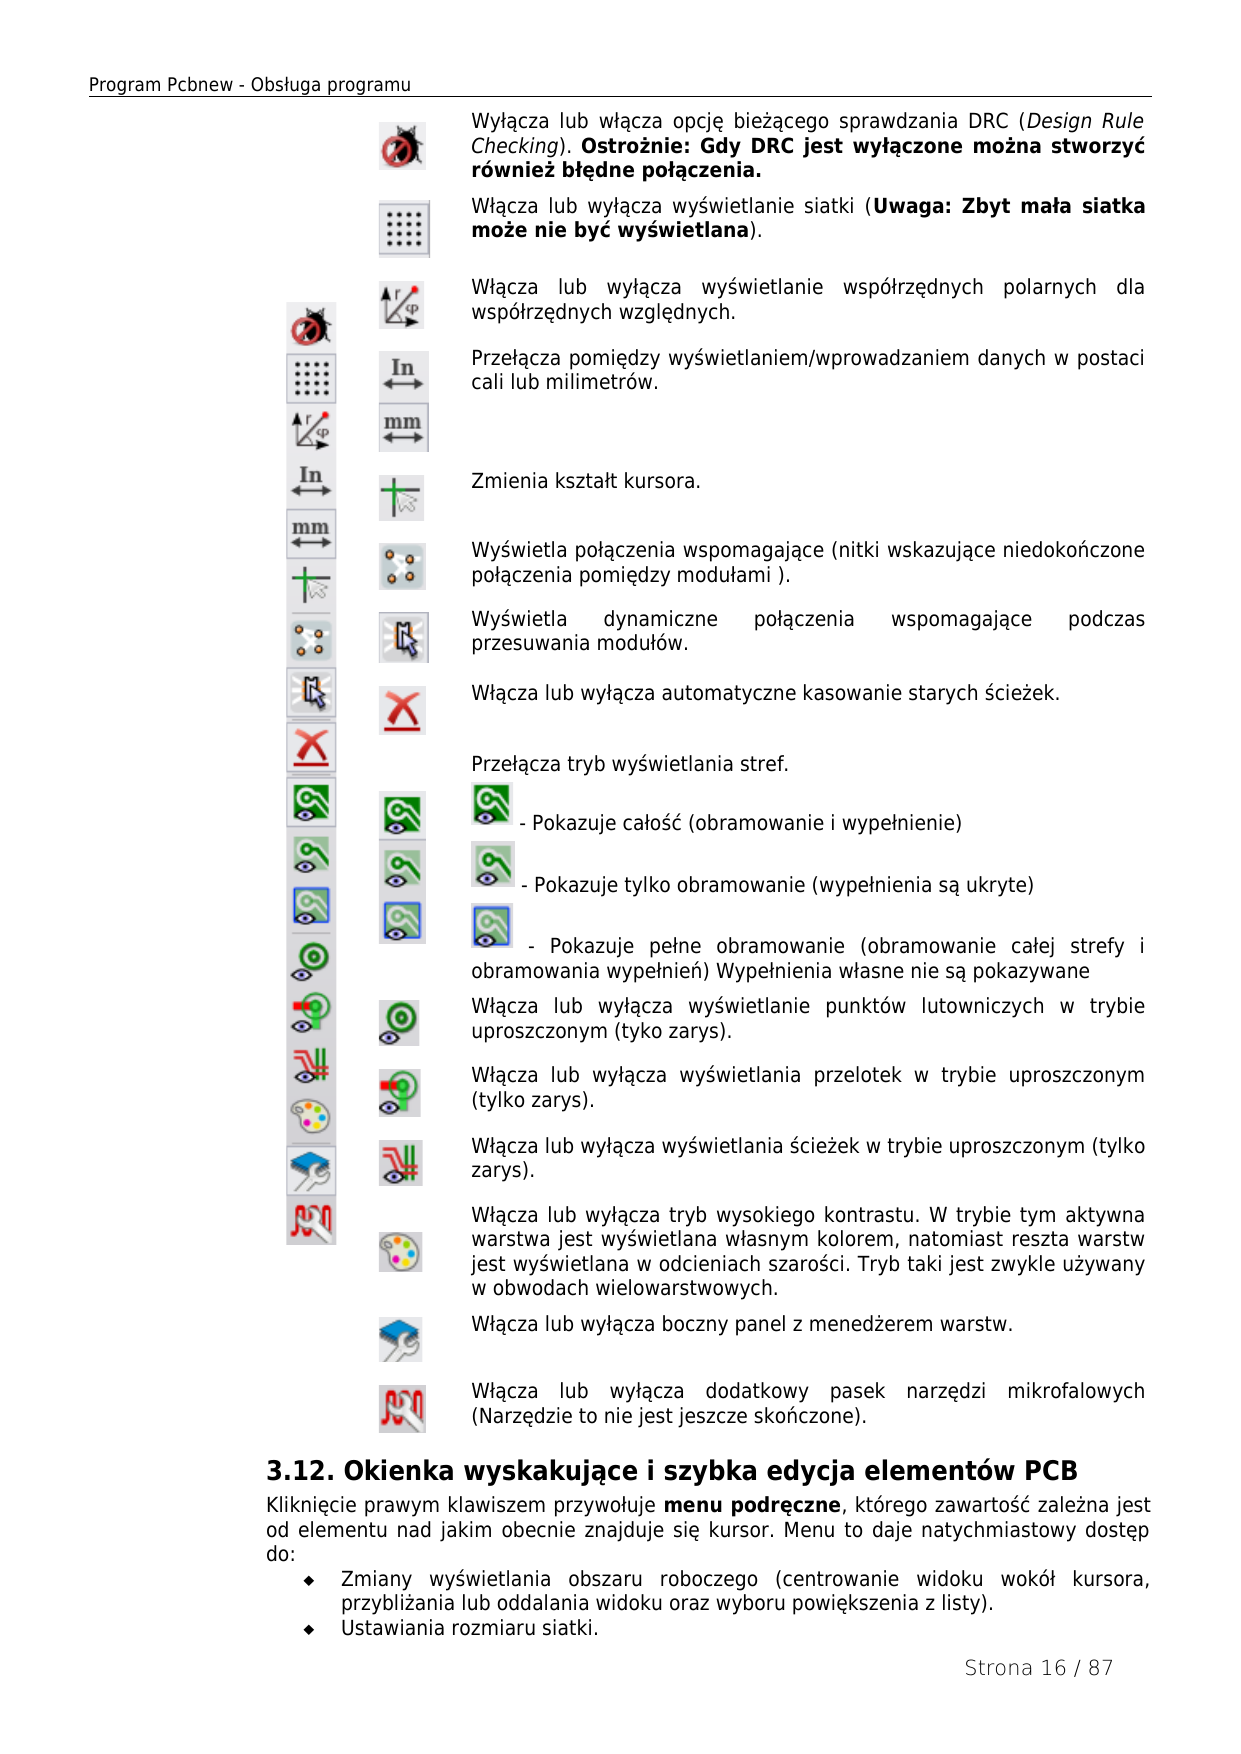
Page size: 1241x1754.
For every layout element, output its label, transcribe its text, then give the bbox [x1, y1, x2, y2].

table_cell [361, 1128, 454, 1197]
table_cell [361, 340, 454, 463]
table_cell [361, 675, 454, 746]
table_cell [361, 989, 454, 1058]
table_cell [361, 464, 454, 532]
table_cell Włącza lub wyłącza wyświetlania przelotek w trybie uproszczonym (tylko zarys). [454, 1058, 1152, 1128]
table_cell [361, 746, 454, 989]
table_cell Włącza lub wyłącza wyświetlanie współrzędnych polarnych dla współrzędnych względnych. [454, 270, 1152, 340]
subtitle Okienka wyskakujące i szybka edycja elementów PCB [266, 1456, 1152, 1487]
list Ustawiania rozmiaru siatki. [303, 1616, 1152, 1640]
table_cell Włącza lub wyłącza boczny panel z menedżerem warstw. [454, 1306, 1152, 1373]
table_cell Włącza lub wyłącza wyświetlania ścieżek w trybie uproszczonym (tylko zarys). [454, 1128, 1152, 1197]
table_header [361, 103, 454, 188]
table_cell [361, 532, 454, 601]
table_cell Przełącza pomiędzy wyświetlaniem/wprowadzaniem danych w postaci cali lub milimetrów. [454, 340, 1152, 463]
picture [378, 200, 431, 258]
table_cell [361, 188, 454, 269]
table_cell [361, 1373, 454, 1444]
table_cell Wyświetla połączenia wspomagające (nitki wskazujące niedokończone połączenia pomiędzy modułami ). [454, 532, 1152, 601]
table_header Wyłącza lub włącza opcję bieżącego sprawdzania DRC (Design Rule Checking). Ostrożnie: Gdy DRC jest wyłączone można stworzyć również błędne połączenia. [454, 103, 1152, 188]
table_cell [361, 1306, 454, 1373]
table_cell Włącza lub wyłącza automatyczne kasowanie starych ścieżek. [454, 675, 1152, 746]
table_cell Zmienia kształt kursora. [454, 464, 1152, 532]
table_cell Przełącza tryb wyświetlania stref. - Pokazuje całość (obramowanie i wypełnienie) - Pokazuje tylko obramowanie (wypełnienia są ukryte) - Pokazuje pełne obramowanie (obramowanie całej strefy i obramowania wypełnień) Wypełnienia własne nie są pokazywane [454, 746, 1152, 989]
table_cell [361, 601, 454, 675]
table_header [269, 103, 361, 1444]
table_cell Włącza lub wyłącza wyświetlanie punktów lutowniczych w trybie uproszczonym (tyko zarys). [454, 989, 1152, 1058]
table_cell [361, 1197, 454, 1306]
table_cell Włącza lub wyłącza wyświetlanie siatki (Uwaga: Zbyt mała siatka może nie być wyświetlana). [454, 188, 1152, 269]
table_cell Włącza lub wyłącza tryb wysokiego kontrastu. W trybie tym aktywna warstwa jest wyświetlana własnym kolorem, natomiast reszta warstw jest wyświetlana w odcieniach szarości. Tryb taki jest zwykle używany w obwodach wielowarstwowych. [454, 1197, 1152, 1306]
table_cell Wyświetla dynamiczne połączenia wspomagające podczas przesuwania modułów. [454, 601, 1152, 675]
table_cell [361, 270, 454, 340]
list Zmiany wyświetlania obszaru roboczego (centrowanie widoku wokół kursora, przybliżania lub oddalania widoku oraz wyboru powiększenia z listy). [303, 1567, 1152, 1616]
text Kliknięcie prawym klawiszem przywołuje menu podręczne, którego zawartość zależna jest od elementu nad jakim obecnie znajduje się kursor. Menu to daje natychmiastowy dostęp do: [266, 1493, 1152, 1567]
table_cell Włącza lub wyłącza dodatkowy pasek narzędzi mikrofalowych (Narzędzie to nie jest jeszcze skończone). [454, 1373, 1152, 1444]
table_cell [361, 1058, 454, 1128]
